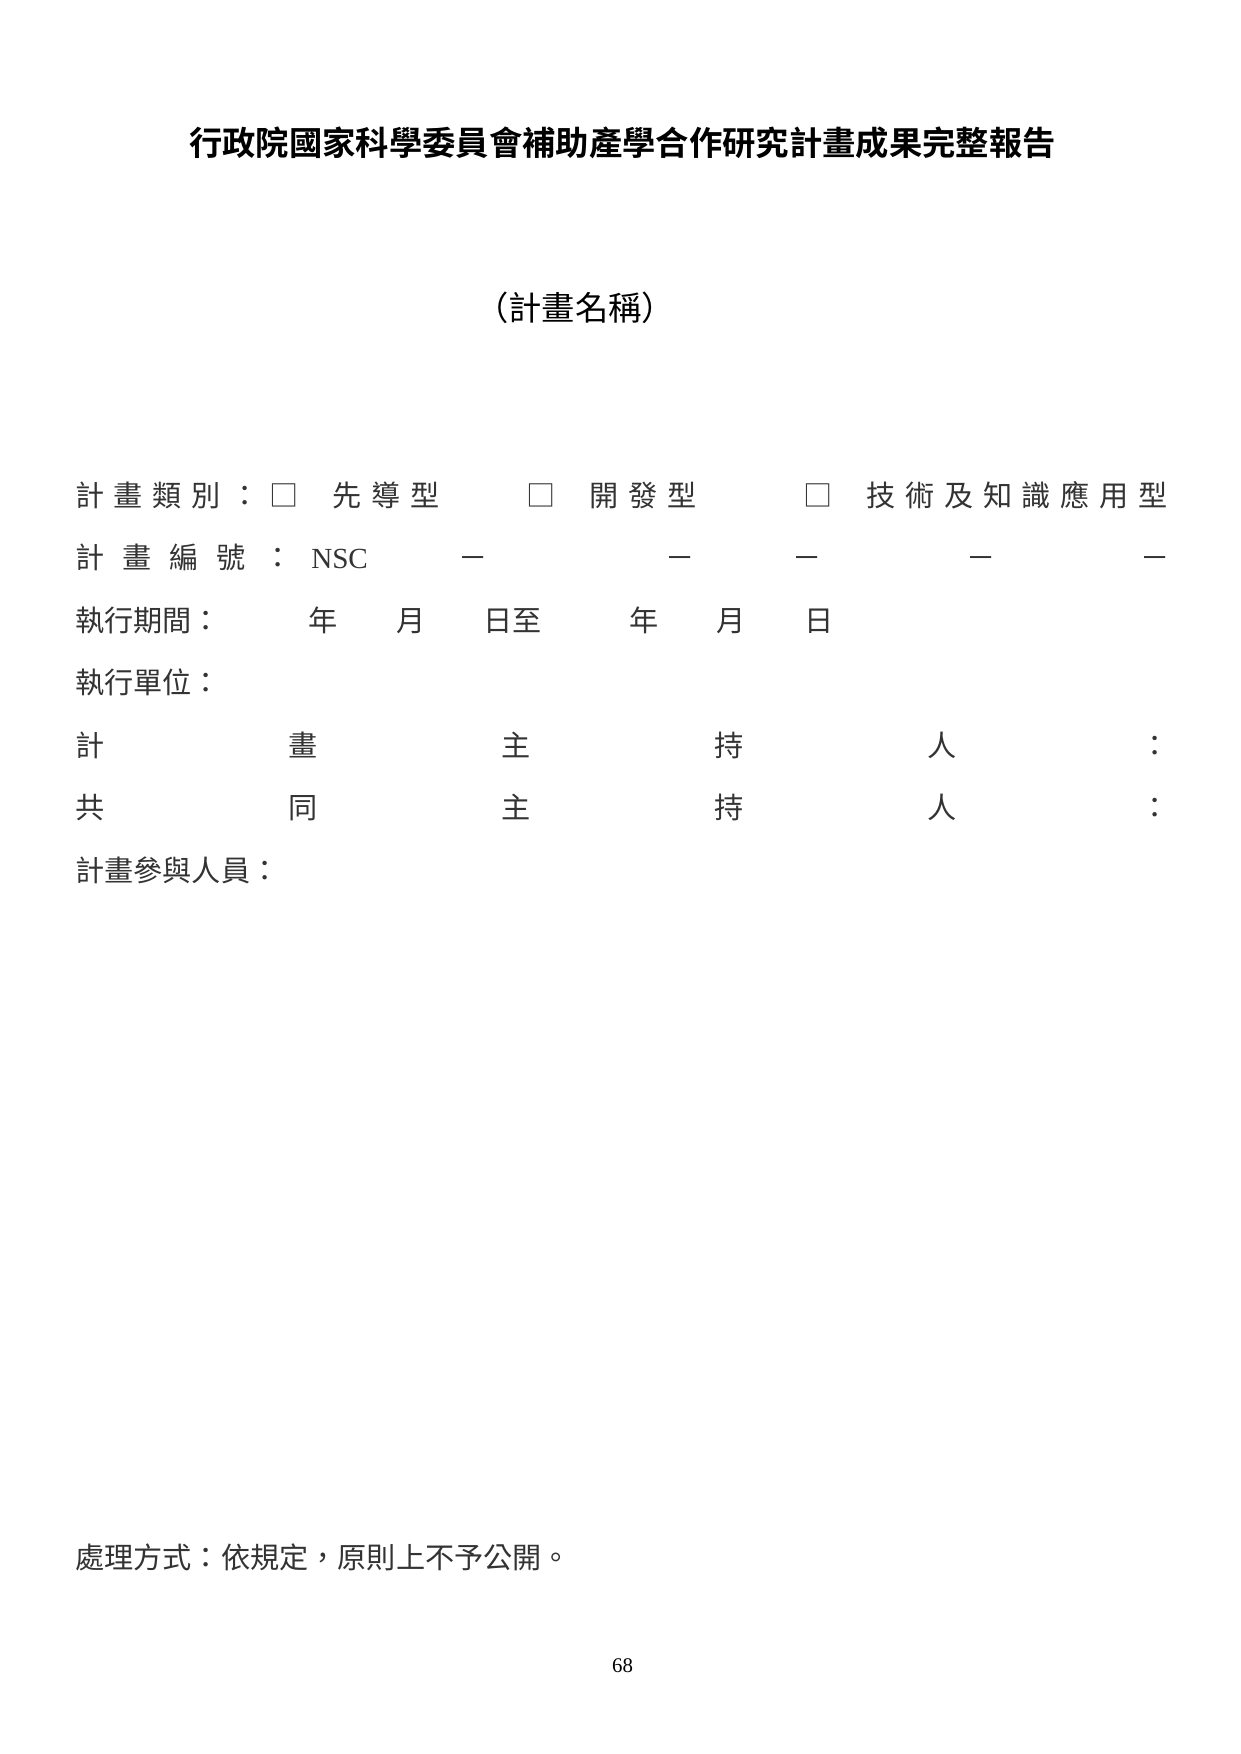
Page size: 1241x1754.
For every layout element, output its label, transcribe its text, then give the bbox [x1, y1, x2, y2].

text 處理方式：依規定，原則上不予公開。 [75, 1514, 1169, 1577]
text 執行單位： [75, 639, 1169, 702]
text （計畫名稱） [75, 264, 1169, 327]
text 行政院國家科學委員會補助產學合作研究計畫成果完整報告 [75, 77, 1169, 202]
text 計畫主持人： 共同主持人： 計畫參與人員： [75, 702, 1169, 889]
text 計畫類別：□ 先導型 □ 開發型 □ 技術及知識應用型 計畫編號：NSC － － － － － 執行期間： 年 月 日至 年 月 日 [75, 452, 1169, 639]
